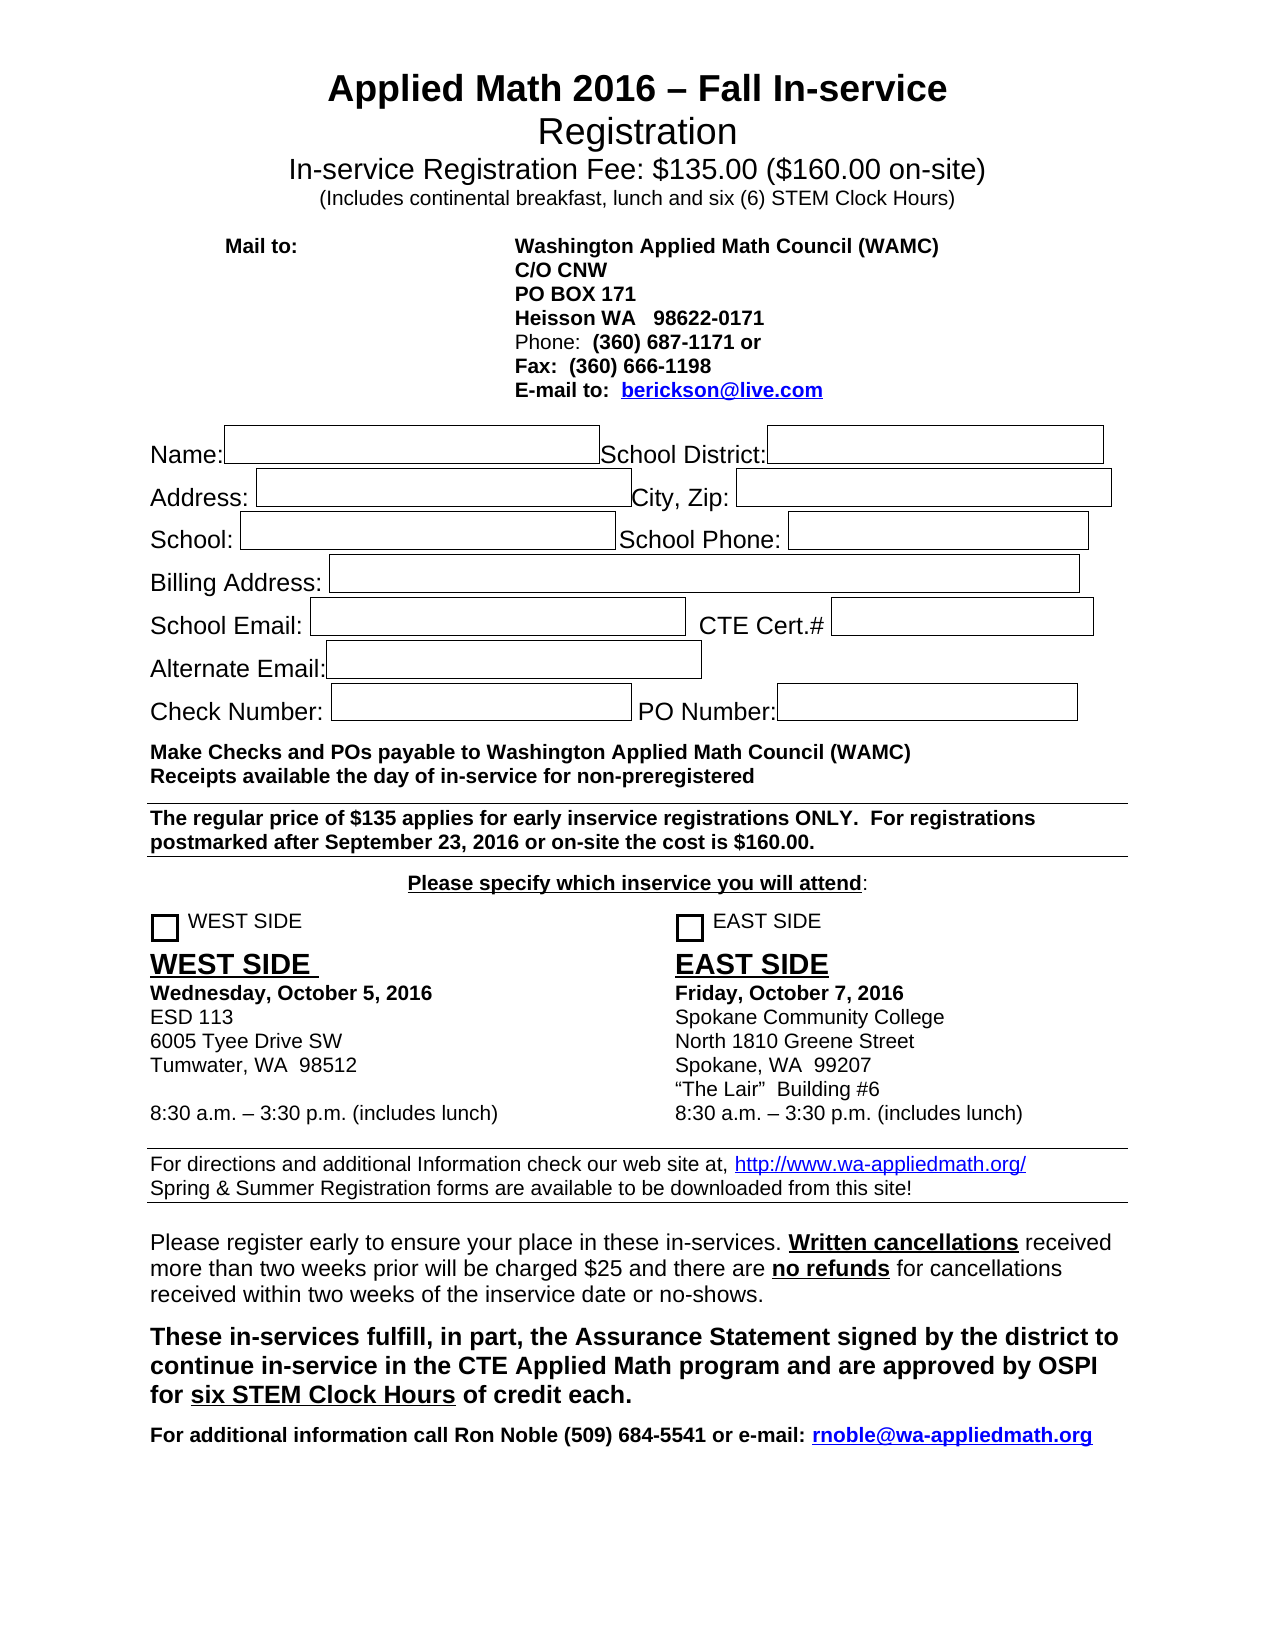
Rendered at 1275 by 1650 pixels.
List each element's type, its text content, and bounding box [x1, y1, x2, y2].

text Make Checks and POs payable to Washington Applied Math Council (WAMC) [150, 740, 1125, 764]
text Receipts available the day of in-service for non-preregistered [150, 764, 1125, 788]
text These in-services fulfill, in part, the Assurance Statement signed by the district to continue in-service in the CTE Applied Math program and are approved by OSPI for six STEM Clock Hours of credit each. [150, 1322, 1125, 1408]
text For additional information call Ron Noble (509) 684-5541 or e-mail: rnoble@wa-appliedmath.org [150, 1423, 1125, 1447]
text “The Lair” Building #6 [150, 1076, 1125, 1100]
text Phone: (360) 687-1171 or [150, 329, 1125, 353]
text WEST SIDE EAST SIDE [150, 947, 1125, 981]
text Heisson WA 98622-0171 [150, 306, 1125, 329]
subtitle Registration [150, 109, 1125, 152]
text 8:30 a.m. – 3:30 p.m. (includes lunch) 8:30 a.m. – 3:30 p.m. (includes lunch) [150, 1100, 1125, 1124]
text The regular price of $135 applies for early inservice registrations ONLY. For registrations postmarked after September 23, 2016 or on-site the cost is $160.00. [147, 804, 1128, 856]
text For directions and additional Information check our web site at, http://www.wa-appliedmath.org/ [147, 1149, 1128, 1172]
text PO BOX 171 [150, 282, 1125, 306]
text Please register early to ensure your place in these in-services. Written cancellations received more than two weeks prior will be charged $25 and there are no refunds for cancellations received within two weeks of the inservice date or no-shows. [150, 1229, 1125, 1308]
text Check Number: PO Number: [150, 683, 1125, 726]
text Billing Address: [150, 554, 1125, 597]
text (Includes continental breakfast, lunch and six (6) STEM Clock Hours) [150, 186, 1125, 210]
text Wednesday, October 5, 2016 Friday, October 7, 2016 [150, 981, 1125, 1004]
subtitle Applied Math 2016 – Fall In-service [150, 66, 1125, 109]
text EAST SIDE [713, 909, 1125, 947]
text Mail to: Washington Applied Math Council (WAMC) [150, 234, 1125, 258]
text Address: City, Zip: [150, 468, 1125, 511]
subtitle In-service Registration Fee: $135.00 ($160.00 on-site) [150, 152, 1125, 186]
text Name: School District: [150, 425, 1125, 468]
text C/O CNW [150, 258, 1125, 282]
text E-mail to: berickson@live.com [150, 377, 1125, 401]
text Tumwater, WA 98512 Spokane, WA 99207 [150, 1052, 1125, 1076]
text 6005 Tyee Drive SW North 1810 Greene Street [150, 1028, 1125, 1052]
text School Email: CTE Cert.# [150, 597, 1125, 640]
text ESD 113 Spokane Community College [150, 1004, 1125, 1028]
text WEST SIDE [188, 909, 675, 947]
text Spring & Summer Registration forms are available to be downloaded from this site! [147, 1172, 1128, 1202]
text Fax: (360) 666-1198 [150, 353, 1125, 377]
text Please specify which inservice you will attend: [150, 871, 1125, 895]
text Alternate Email: [150, 640, 1125, 683]
text School: School Phone: [150, 511, 1125, 554]
